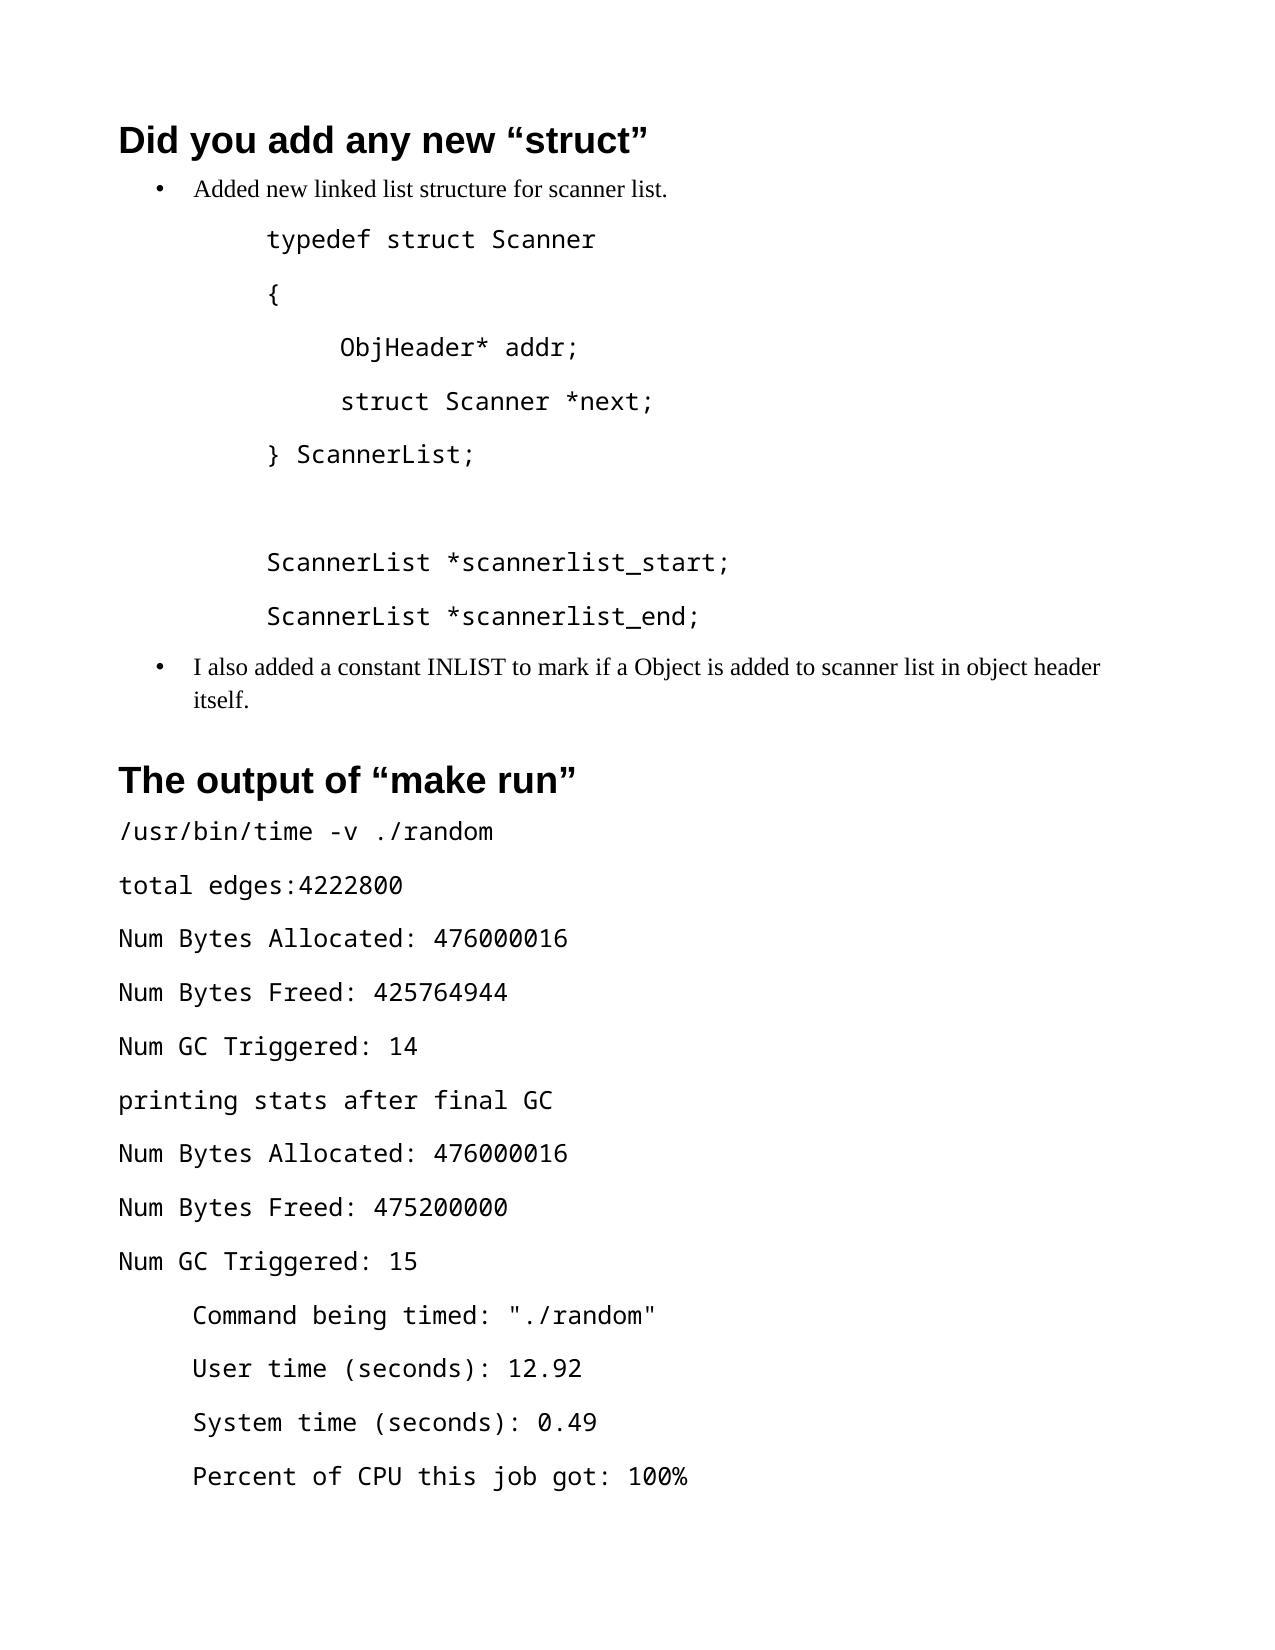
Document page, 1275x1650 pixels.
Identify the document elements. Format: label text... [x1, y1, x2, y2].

text struct Scanner *next; [266, 383, 1157, 417]
text ScannerList *scannerlist_end; [266, 598, 1157, 632]
text System time (seconds): 0.49 [118, 1405, 1157, 1439]
text } ScannerList; [266, 437, 1157, 471]
text typedef struct Scanner [266, 222, 1157, 256]
list Added new linked list structure for scanner list. [156, 174, 1157, 203]
text Num GC Triggered: 14 [118, 1029, 1157, 1063]
text { [266, 276, 1157, 310]
text Num Bytes Freed: 425764944 [118, 975, 1157, 1009]
text Num GC Triggered: 15 [118, 1244, 1157, 1278]
text total edges:4222800 [118, 867, 1157, 901]
text ScannerList *scannerlist_start; [266, 544, 1157, 578]
text Num Bytes Freed: 475200000 [118, 1190, 1157, 1224]
text Percent of CPU this job got: 100% [118, 1459, 1157, 1493]
text /usr/bin/time -v ./random [118, 814, 1157, 848]
list I also added a constant INLIST to mark if a Object is added to scanner list in object header itself. [156, 652, 1157, 714]
subtitle Did you add any new “struct” [118, 118, 1157, 162]
text Command being timed: "./random" [118, 1297, 1157, 1331]
text printing stats after final GC [118, 1082, 1157, 1116]
text Num Bytes Allocated: 476000016 [118, 921, 1157, 955]
subtitle The output of “make run” [118, 757, 1157, 801]
text Num Bytes Allocated: 476000016 [118, 1136, 1157, 1170]
text User time (seconds): 12.92 [118, 1351, 1157, 1385]
text ObjHeader* addr; [266, 329, 1157, 363]
